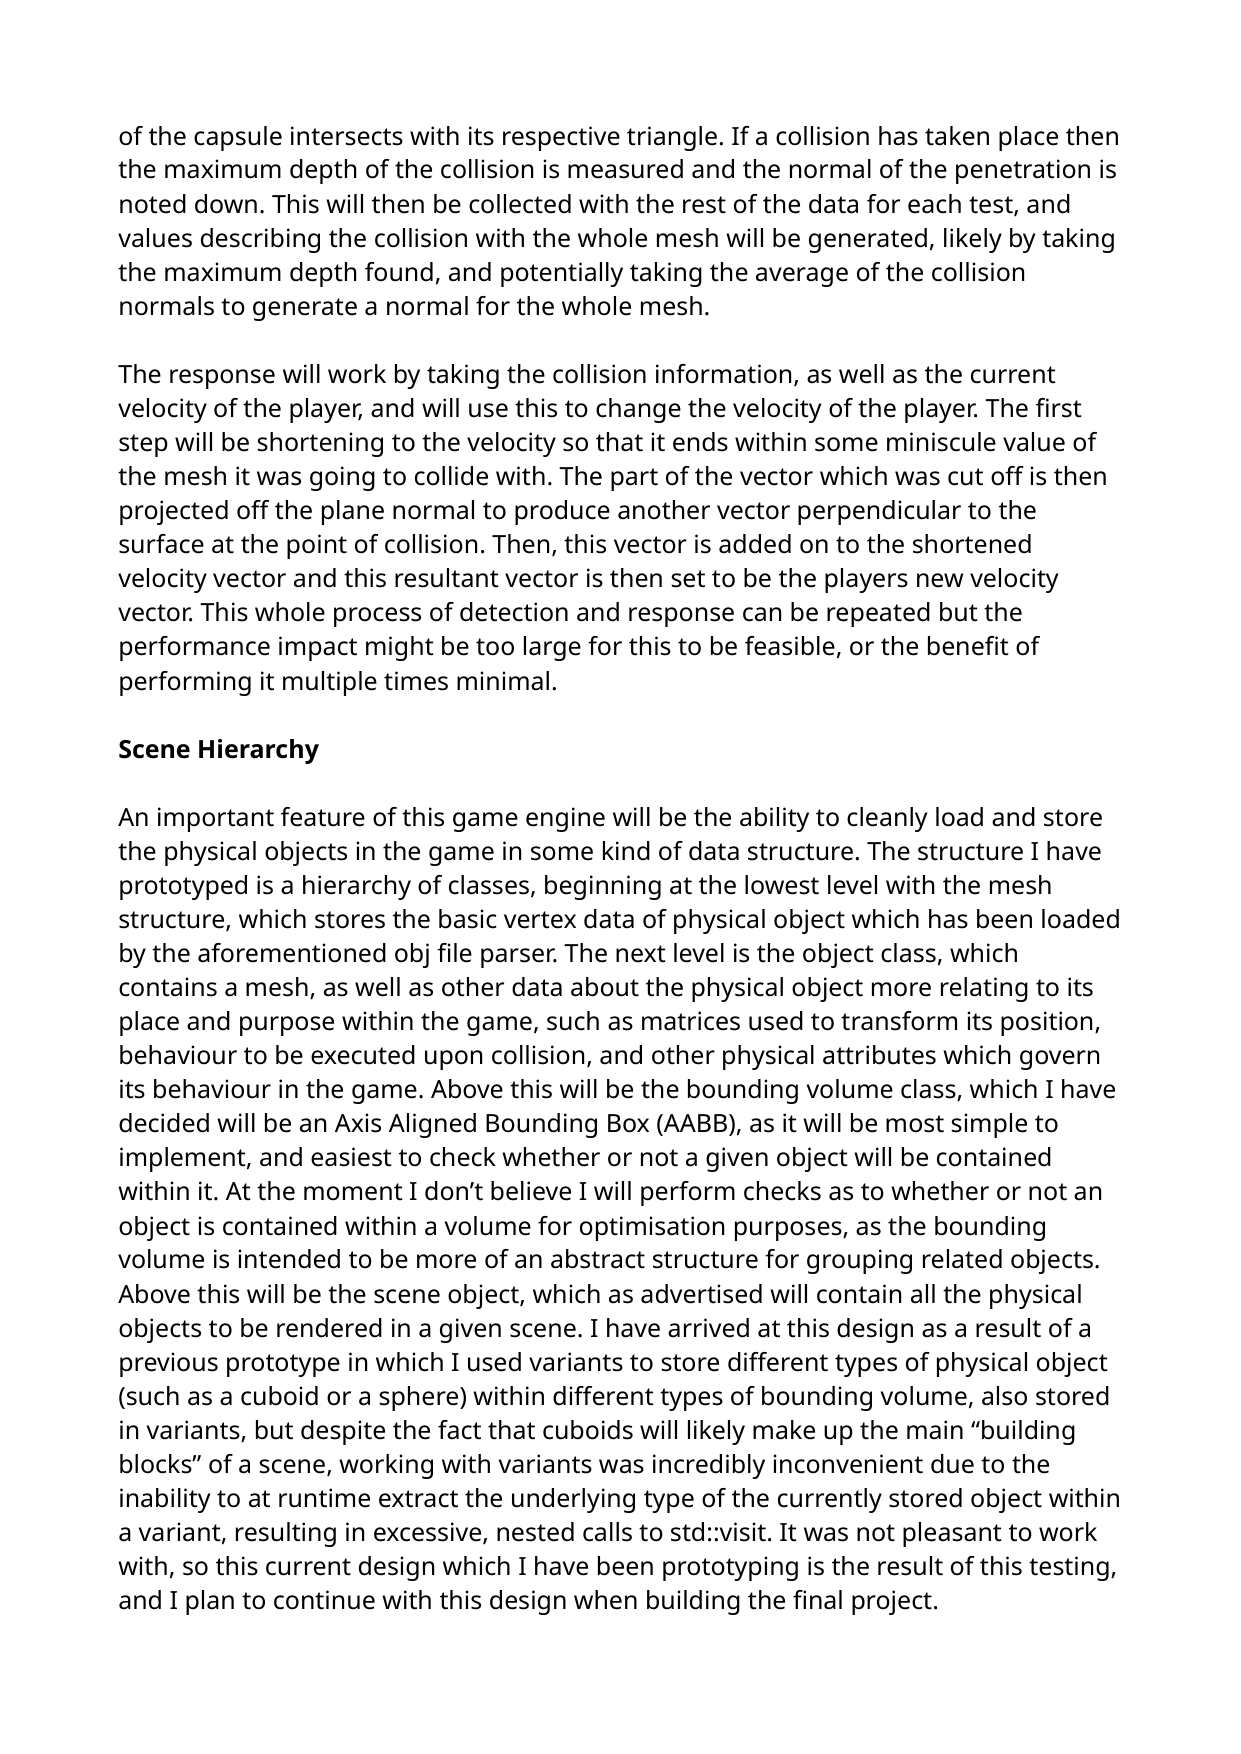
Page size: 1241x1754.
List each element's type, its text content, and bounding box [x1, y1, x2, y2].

text Scene Hierarchy [118, 731, 1122, 765]
text An important feature of this game engine will be the ability to cleanly load and store the physical objects in the game in some kind of data structure. The structure I have prototyped is a hierarchy of classes, beginning at the lowest level with the mesh structure, which stores the basic vertex data of physical object which has been loaded by the aforementioned obj file parser. The next level is the object class, which contains a mesh, as well as other data about the physical object more relating to its place and purpose within the game, such as matrices used to transform its position, behaviour to be executed upon collision, and other physical attributes which govern its behaviour in the game. Above this will be the bounding volume class, which I have decided will be an Axis Aligned Bounding Box (AABB), as it will be most simple to implement, and easiest to check whether or not a given object will be contained within it. At the moment I don’t believe I will perform checks as to whether or not an object is contained within a volume for optimisation purposes, as the bounding volume is intended to be more of an abstract structure for grouping related objects. Above this will be the scene object, which as advertised will contain all the physical objects to be rendered in a given scene. I have arrived at this design as a result of a previous prototype in which I used variants to store different types of physical object (such as a cuboid or a sphere) within different types of bounding volume, also stored in variants, but despite the fact that cuboids will likely make up the main “building blocks” of a scene, working with variants was incredibly inconvenient due to the inability to at runtime extract the underlying type of the currently stored object within a variant, resulting in excessive, nested calls to std::visit. It was not pleasant to work with, so this current design which I have been prototyping is the result of this testing, and I plan to continue with this design when building the final project. [118, 799, 1122, 1617]
text The response will work by taking the collision information, as well as the current velocity of the player, and will use this to change the velocity of the player. The first step will be shortening to the velocity so that it ends within some miniscule value of the mesh it was going to collide with. The part of the vector which was cut off is then projected off the plane normal to produce another vector perpendicular to the surface at the point of collision. Then, this vector is added on to the shortened velocity vector and this resultant vector is then set to be the players new velocity vector. This whole process of detection and response can be repeated but the performance impact might be too large for this to be feasible, or the benefit of performing it multiple times minimal. [118, 357, 1122, 697]
text of the capsule intersects with its respective triangle. If a collision has taken place then the maximum depth of the collision is measured and the normal of the penetration is noted down. This will then be collected with the rest of the data for each test, and values describing the collision with the whole mesh will be generated, likely by taking the maximum depth found, and potentially taking the average of the collision normals to generate a normal for the whole mesh. [118, 118, 1122, 322]
